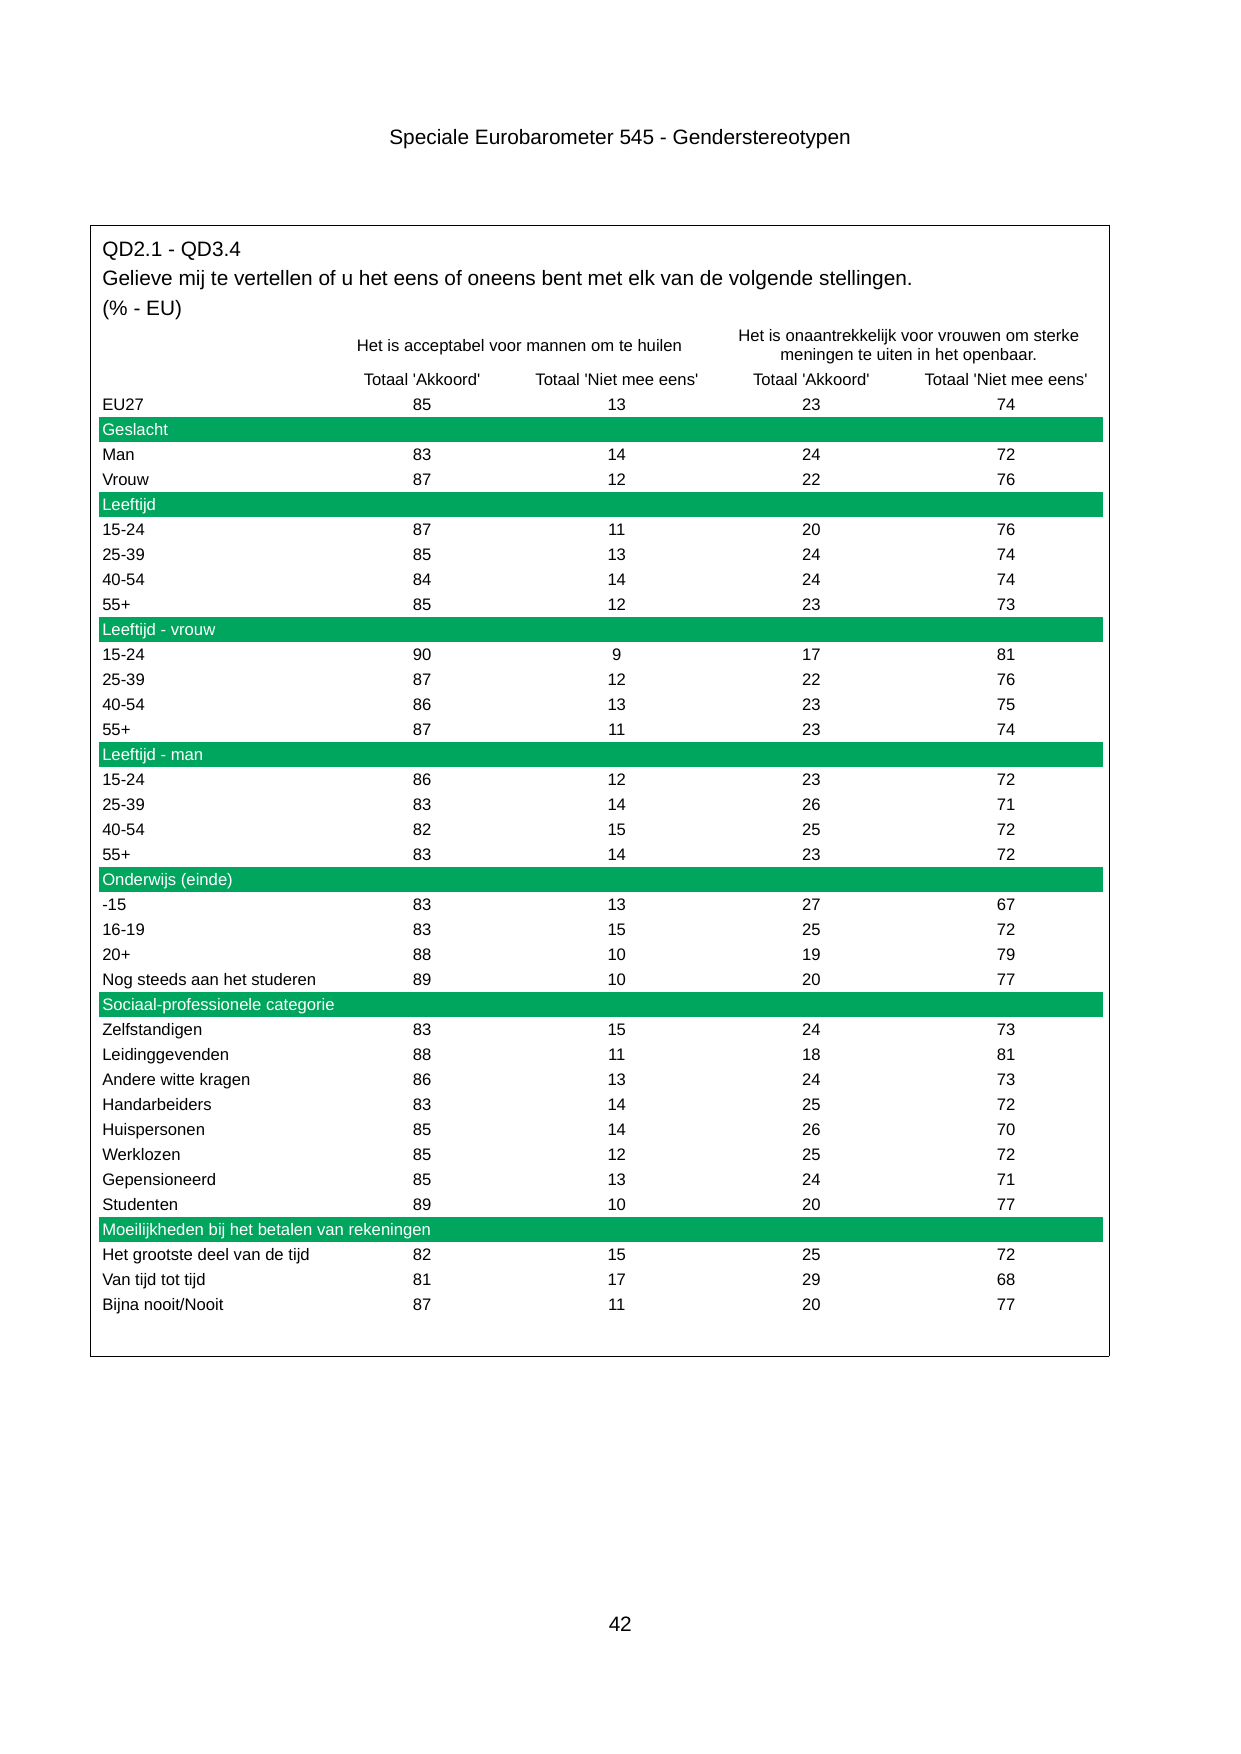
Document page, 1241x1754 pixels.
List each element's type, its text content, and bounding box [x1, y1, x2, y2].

table_cell 10 [519, 1192, 714, 1217]
table_cell Man [99, 442, 324, 467]
table_cell Totaal 'Akkoord' [325, 367, 519, 392]
table_cell 74 [909, 392, 1103, 417]
table_cell [99, 367, 324, 392]
table_cell 86 [325, 692, 519, 717]
table_cell 14 [519, 842, 714, 867]
table_cell Het grootste deel van de tijd [99, 1242, 324, 1267]
table_cell Totaal 'Akkoord' [714, 367, 908, 392]
table_cell 25-39 [99, 792, 324, 817]
table_cell 15-24 [99, 642, 324, 667]
table_cell 77 [909, 1292, 1103, 1317]
table_cell Vrouw [99, 467, 324, 492]
table_cell Moeilijkheden bij het betalen van rekeningen [99, 1217, 1103, 1242]
table_cell 72 [909, 1092, 1103, 1117]
table_cell Gepensioneerd [99, 1167, 324, 1192]
table_cell 72 [909, 817, 1103, 842]
table_cell 82 [325, 1242, 519, 1267]
table_cell 72 [909, 917, 1103, 942]
table_cell 24 [714, 1067, 908, 1092]
table_cell 76 [909, 467, 1103, 492]
table_cell 77 [909, 967, 1103, 992]
table_cell 14 [519, 1117, 714, 1142]
table_cell Gelieve mij te vertellen of u het eens of oneens bent met elk van de volgende stellingen. [99, 263, 1103, 293]
table_cell Nog steeds aan het studeren [99, 967, 324, 992]
table_cell (% - EU) [99, 293, 1103, 323]
table_cell Geslacht [99, 417, 1103, 442]
table_cell 9 [519, 642, 714, 667]
table_cell 20 [714, 1192, 908, 1217]
table_cell Leidinggevenden [99, 1042, 324, 1067]
table_cell 55+ [99, 592, 324, 617]
table_cell 83 [325, 892, 519, 917]
table_cell Totaal 'Niet mee eens' [519, 367, 714, 392]
table_cell Andere witte kragen [99, 1067, 324, 1092]
table_cell -15 [99, 892, 324, 917]
table_cell 40-54 [99, 692, 324, 717]
table_cell 11 [519, 517, 714, 542]
table_cell 72 [909, 842, 1103, 867]
table_cell 72 [909, 767, 1103, 792]
table_cell 12 [519, 667, 714, 692]
table_cell 15 [519, 917, 714, 942]
table_cell 20 [714, 1292, 908, 1317]
table_cell 13 [519, 692, 714, 717]
table_cell 19 [714, 942, 908, 967]
table_cell 24 [714, 567, 908, 592]
table_cell 73 [909, 1067, 1103, 1092]
table_cell 14 [519, 442, 714, 467]
table_cell 76 [909, 667, 1103, 692]
table_cell 27 [714, 892, 908, 917]
table_cell 81 [325, 1267, 519, 1292]
table_cell 73 [909, 1017, 1103, 1042]
table_cell 22 [714, 667, 908, 692]
table_cell 82 [325, 817, 519, 842]
table_cell 13 [519, 1167, 714, 1192]
table_cell 15-24 [99, 517, 324, 542]
table_cell 12 [519, 592, 714, 617]
table_cell 87 [325, 667, 519, 692]
table_cell 26 [714, 792, 908, 817]
table_cell 85 [325, 1142, 519, 1167]
table_cell 20 [714, 967, 908, 992]
table_cell 72 [909, 1142, 1103, 1167]
table_cell 74 [909, 542, 1103, 567]
table_cell 72 [909, 1242, 1103, 1267]
table_cell Van tijd tot tijd [99, 1267, 324, 1292]
table_cell Leeftijd - vrouw [99, 617, 1103, 642]
table_cell Werklozen [99, 1142, 324, 1167]
table_cell Bijna nooit/Nooit [99, 1292, 324, 1317]
table_cell Het is onaantrekkelijk voor vrouwen om sterke meningen te uiten in het openbaar. [714, 323, 1103, 367]
table_cell 84 [325, 567, 519, 592]
table_cell 83 [325, 917, 519, 942]
table_cell 23 [714, 592, 908, 617]
table_cell 86 [325, 767, 519, 792]
table_cell Sociaal-professionele categorie [99, 992, 1103, 1017]
table_cell 79 [909, 942, 1103, 967]
table_cell 76 [909, 517, 1103, 542]
table_cell 24 [714, 1167, 908, 1192]
table_cell 25 [714, 1142, 908, 1167]
table_cell Onderwijs (einde) [99, 867, 1103, 892]
table_cell 11 [519, 717, 714, 742]
table_cell 90 [325, 642, 519, 667]
table_cell 23 [714, 842, 908, 867]
table_cell 89 [325, 967, 519, 992]
table_cell 24 [714, 1017, 908, 1042]
table_cell 11 [519, 1292, 714, 1317]
table_cell 77 [909, 1192, 1103, 1217]
table_cell 83 [325, 842, 519, 867]
table_cell 16-19 [99, 917, 324, 942]
table_cell 14 [519, 1092, 714, 1117]
table_cell 10 [519, 942, 714, 967]
table_cell 68 [909, 1267, 1103, 1292]
table_cell 88 [325, 1042, 519, 1067]
table_cell 81 [909, 1042, 1103, 1067]
table_cell 15 [519, 1242, 714, 1267]
table_cell 83 [325, 442, 519, 467]
table_cell 29 [714, 1267, 908, 1292]
table_cell 17 [714, 642, 908, 667]
table_cell Leeftijd [99, 492, 1103, 517]
table_cell 81 [909, 642, 1103, 667]
table_cell 83 [325, 792, 519, 817]
table_cell 83 [325, 1092, 519, 1117]
table_cell 12 [519, 1142, 714, 1167]
table_cell 15 [519, 817, 714, 842]
table_cell 83 [325, 1017, 519, 1042]
table_cell 25 [714, 1242, 908, 1267]
table_cell 87 [325, 717, 519, 742]
table_cell 87 [325, 517, 519, 542]
table_cell 13 [519, 392, 714, 417]
table_cell 25 [714, 817, 908, 842]
table_cell 18 [714, 1042, 908, 1067]
table_cell 10 [519, 967, 714, 992]
table_cell 85 [325, 392, 519, 417]
table_cell Zelfstandigen [99, 1017, 324, 1042]
table_cell 23 [714, 717, 908, 742]
table_cell 70 [909, 1117, 1103, 1142]
table_cell 71 [909, 792, 1103, 817]
table_cell Totaal 'Niet mee eens' [909, 367, 1103, 392]
table_cell 13 [519, 892, 714, 917]
table_cell 20 [714, 517, 908, 542]
table_cell 23 [714, 392, 908, 417]
table_cell 12 [519, 767, 714, 792]
table_cell 86 [325, 1067, 519, 1092]
table_cell 40-54 [99, 567, 324, 592]
table_cell 55+ [99, 717, 324, 742]
table_cell Handarbeiders [99, 1092, 324, 1117]
table_cell 22 [714, 467, 908, 492]
table_cell [99, 323, 324, 367]
table_cell 71 [909, 1167, 1103, 1192]
table_cell Huispersonen [99, 1117, 324, 1142]
table_cell 14 [519, 567, 714, 592]
table_cell 13 [519, 1067, 714, 1092]
table_cell Studenten [99, 1192, 324, 1217]
table_cell 20+ [99, 942, 324, 967]
table_cell 55+ [99, 842, 324, 867]
table_cell 15-24 [99, 767, 324, 792]
table_cell Het is acceptabel voor mannen om te huilen [325, 323, 714, 367]
table_cell 87 [325, 1292, 519, 1317]
table_cell 67 [909, 892, 1103, 917]
table_cell 26 [714, 1117, 908, 1142]
table_cell 89 [325, 1192, 519, 1217]
table_cell 40-54 [99, 817, 324, 842]
table_cell 74 [909, 567, 1103, 592]
table_cell 11 [519, 1042, 714, 1067]
table_cell 88 [325, 942, 519, 967]
table_cell 25 [714, 1092, 908, 1117]
table_cell EU27 [99, 392, 324, 417]
table_cell 15 [519, 1017, 714, 1042]
table_cell 25-39 [99, 667, 324, 692]
table_cell 23 [714, 692, 908, 717]
table_cell 85 [325, 1167, 519, 1192]
table_cell 72 [909, 442, 1103, 467]
table_cell 87 [325, 467, 519, 492]
table_cell 14 [519, 792, 714, 817]
table_cell 25 [714, 917, 908, 942]
table_cell 24 [714, 442, 908, 467]
table_cell 85 [325, 592, 519, 617]
table_cell 24 [714, 542, 908, 567]
table_cell 85 [325, 1117, 519, 1142]
table_cell 85 [325, 542, 519, 567]
table_cell 25-39 [99, 542, 324, 567]
table_header QD2.1 - QD3.4 [99, 234, 1103, 263]
table_cell 75 [909, 692, 1103, 717]
table_cell 12 [519, 467, 714, 492]
table_cell 23 [714, 767, 908, 792]
table_cell 13 [519, 542, 714, 567]
table_cell 74 [909, 717, 1103, 742]
table_cell Leeftijd - man [99, 742, 1103, 767]
table_cell 17 [519, 1267, 714, 1292]
table_cell 73 [909, 592, 1103, 617]
